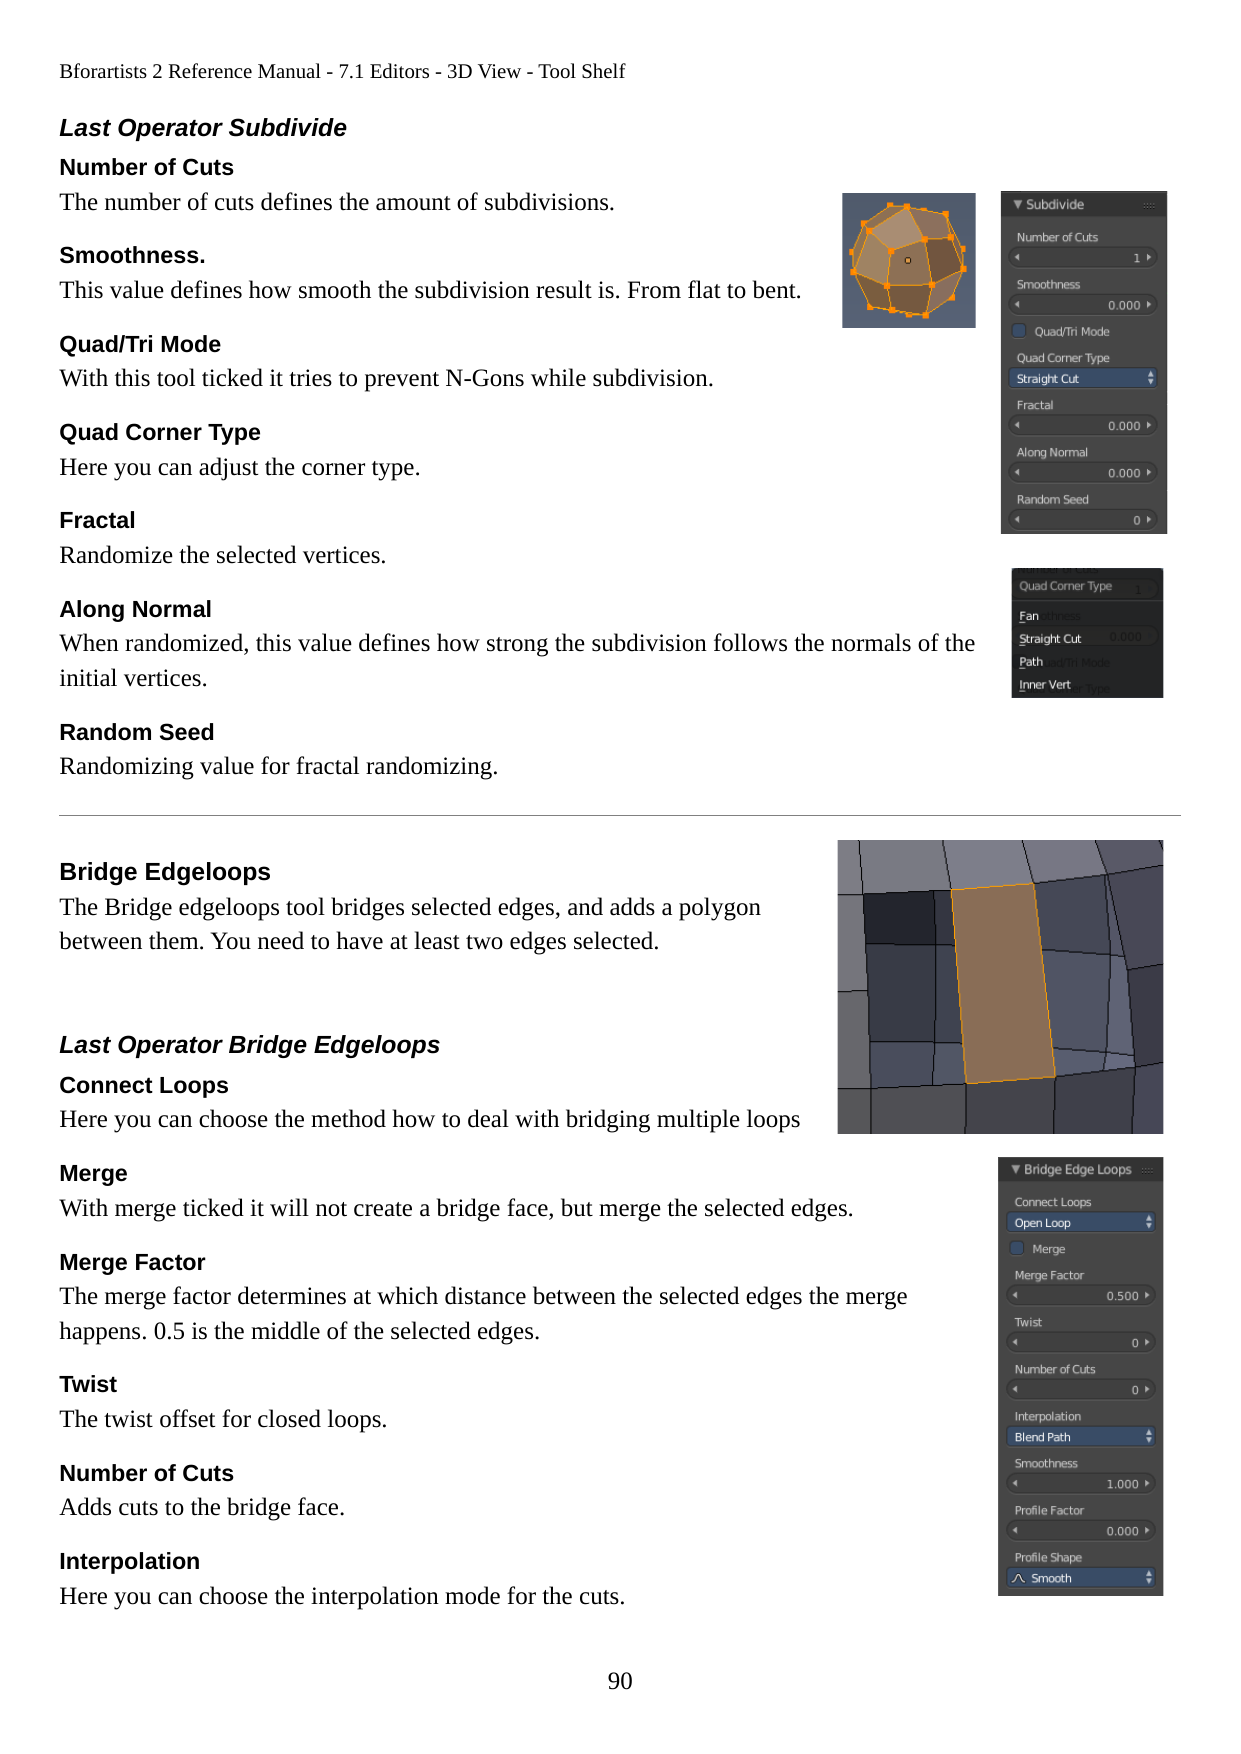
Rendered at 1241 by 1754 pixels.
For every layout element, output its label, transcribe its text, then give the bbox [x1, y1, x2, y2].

picture [998, 1157, 1164, 1596]
subtitle [1164, 1160, 1181, 1187]
subtitle Smoothness. [59, 242, 842, 269]
subtitle Quad Corner Type [59, 419, 1000, 445]
subtitle [1164, 1371, 1181, 1398]
subtitle [1168, 419, 1181, 445]
subtitle Bridge Edgeloops [59, 857, 837, 885]
subtitle [1164, 595, 1181, 622]
text When randomized, this value defines how strong the subdivision follows the normals of the initial vertices. [59, 628, 1011, 692]
subtitle Along Normal [59, 595, 1011, 622]
subtitle Quad/Tri Mode [59, 330, 1000, 357]
subtitle Merge Factor [59, 1248, 998, 1275]
text Here you can choose the method how to deal with bridging multiple loops [59, 1104, 837, 1133]
text Here you can choose the interpolation mode for the cuts. [59, 1581, 1181, 1609]
subtitle [1164, 857, 1181, 885]
subtitle Random Seed [59, 718, 1181, 745]
subtitle [976, 242, 1000, 269]
subtitle [1164, 1072, 1181, 1098]
subtitle Fractal [59, 507, 1000, 534]
subtitle Number of Cuts [59, 154, 1181, 180]
text Here you can adjust the corner type. [59, 452, 1000, 480]
subtitle Twist [59, 1371, 998, 1398]
subtitle Number of Cuts [59, 1459, 998, 1486]
text Randomizing value for fractal randomizing. [59, 751, 1181, 780]
text The number of cuts defines the amount of subdivisions. [59, 187, 1181, 215]
picture [1011, 568, 1164, 698]
picture [842, 193, 976, 328]
subtitle Interpolation [59, 1548, 998, 1574]
text This value defines how smooth the subdivision result is. From flat to bent. [59, 275, 842, 304]
subtitle [1164, 1459, 1181, 1486]
picture [1000, 191, 1168, 534]
text The twist offset for closed loops. [59, 1404, 998, 1433]
text With this tool ticked it tries to prevent N-Gons while subdivision. [59, 363, 1000, 392]
picture [837, 840, 1164, 1134]
subtitle [1168, 330, 1181, 357]
text Randomize the selected vertices. [59, 540, 1181, 569]
subtitle [1164, 1248, 1181, 1275]
subtitle Last Operator Bridge Edgeloops [59, 1031, 837, 1059]
text The Bridge edgeloops tool bridges selected edges, and adds a polygon between them. You need to have at least two edges selected. [59, 892, 837, 955]
subtitle [1168, 242, 1181, 269]
text With merge ticked it will not create a bridge face, but merge the selected edges. [59, 1193, 998, 1222]
subtitle Connect Loops [59, 1072, 837, 1098]
text The merge factor determines at which distance between the selected edges the merge happens. 0.5 is the middle of the selected edges. [59, 1281, 998, 1344]
subtitle [1168, 507, 1181, 534]
subtitle Merge [59, 1160, 998, 1187]
subtitle Last Operator Subdivide [59, 113, 1181, 141]
text Adds cuts to the bridge face. [59, 1492, 998, 1521]
subtitle [1164, 1548, 1181, 1574]
